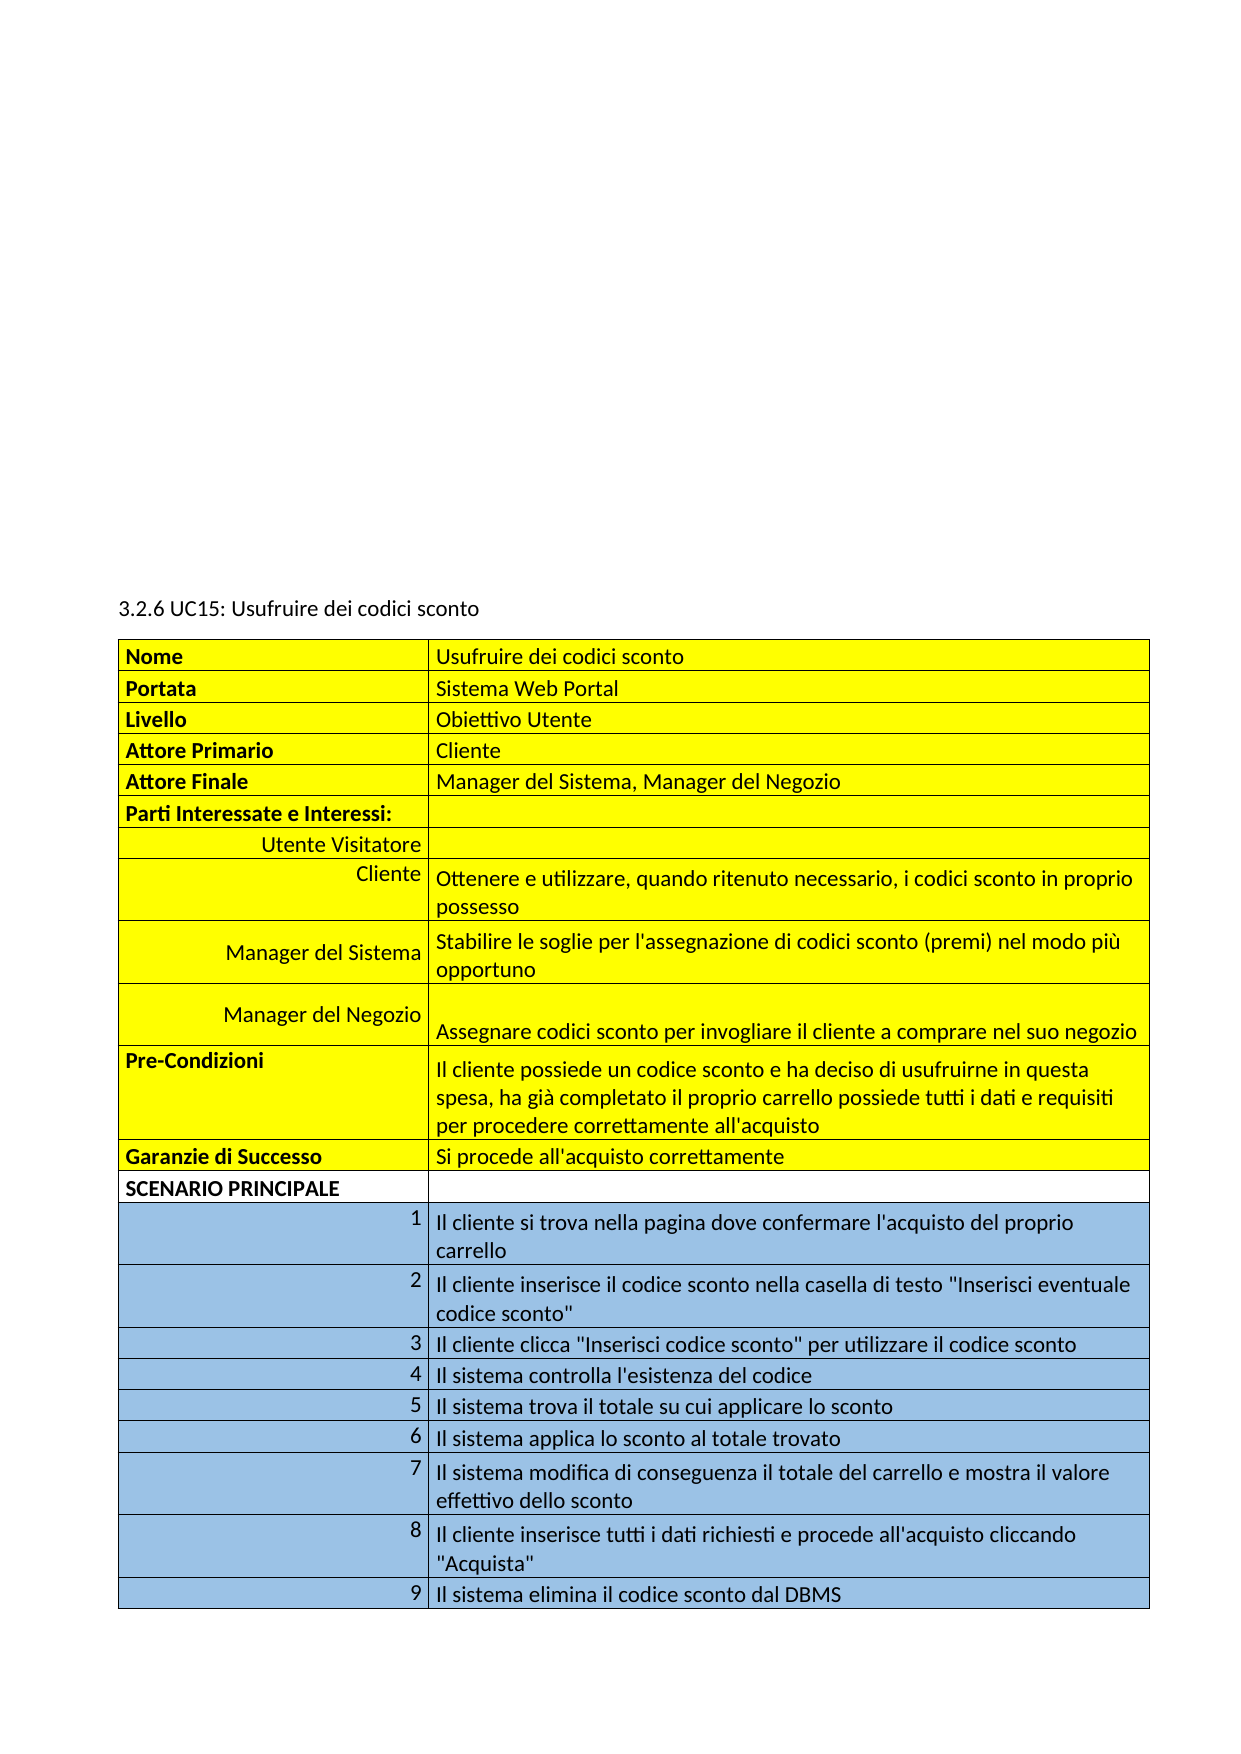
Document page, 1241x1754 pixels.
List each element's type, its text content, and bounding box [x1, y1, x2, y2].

table_cell [429, 1171, 1149, 1202]
table_cell Cliente [119, 859, 428, 920]
table_cell Utente Visitatore [119, 828, 428, 858]
table_cell Obiettivo Utente [429, 703, 1149, 733]
table_cell Parti Interessate e Interessi: [119, 796, 428, 827]
table_cell Stabilire le soglie per l'assegnazione di codici sconto (premi) nel modo più opportuno [429, 921, 1149, 983]
table_cell Il cliente inserisce il codice sconto nella casella di testo "Inserisci eventuale codice sconto" [429, 1265, 1149, 1327]
table_cell 3 [119, 1328, 428, 1358]
table_cell Il cliente clicca "Inserisci codice sconto" per utilizzare il codice sconto [429, 1328, 1149, 1358]
table_cell Il sistema modifica di conseguenza il totale del carrello e mostra il valore effettivo dello sconto [429, 1453, 1149, 1514]
table_cell Manager del Negozio [119, 984, 428, 1045]
table_cell Il cliente possiede un codice sconto e ha deciso di usufruirne in questa spesa, ha già completato il proprio carrello possiede tutti i dati e requisiti per procedere correttamente all'acquisto [429, 1046, 1149, 1139]
table_cell SCENARIO PRINCIPALE [119, 1171, 428, 1202]
table_cell Garanzie di Successo [119, 1140, 428, 1170]
table_cell Ottenere e utilizzare, quando ritenuto necessario, i codici sconto in proprio possesso [429, 859, 1149, 920]
table_cell Sistema Web Portal [429, 671, 1149, 702]
table_cell 8 [119, 1515, 428, 1577]
table_cell Si procede all'acquisto correttamente [429, 1140, 1149, 1170]
table_cell 6 [119, 1421, 428, 1452]
table_cell Livello [119, 703, 428, 733]
table_cell Attore Finale [119, 765, 428, 795]
table_cell Il cliente si trova nella pagina dove confermare l'acquisto del proprio carrello [429, 1203, 1149, 1264]
table_cell Portata [119, 671, 428, 702]
table_cell [429, 796, 1149, 827]
table_header Nome [119, 640, 428, 670]
table_header Usufruire dei codici sconto [429, 640, 1149, 670]
table_cell Il sistema controlla l'esistenza del codice [429, 1359, 1149, 1389]
table_cell Il cliente inserisce tutti i dati richiesti e procede all'acquisto cliccando "Acquista" [429, 1515, 1149, 1577]
table_cell Manager del Sistema [119, 921, 428, 983]
table_cell 2 [119, 1265, 428, 1327]
table_cell Pre-Condizioni [119, 1046, 428, 1139]
table_cell Il sistema trova il totale su cui applicare lo sconto [429, 1390, 1149, 1420]
table_cell Attore Primario [119, 734, 428, 764]
table_cell 4 [119, 1359, 428, 1389]
table_cell Manager del Sistema, Manager del Negozio [429, 765, 1149, 795]
table_cell Cliente [429, 734, 1149, 764]
table_cell [429, 828, 1149, 858]
table_cell Assegnare codici sconto per invogliare il cliente a comprare nel suo negozio [429, 984, 1149, 1045]
text 3.2.6 UC15: Usufruire dei codici sconto [118, 594, 1122, 622]
table_cell 1 [119, 1203, 428, 1264]
table_cell 7 [119, 1453, 428, 1514]
table_cell 5 [119, 1390, 428, 1420]
table_cell Il sistema elimina il codice sconto dal DBMS [429, 1578, 1149, 1608]
table_cell Il sistema applica lo sconto al totale trovato [429, 1421, 1149, 1452]
table_cell 9 [119, 1578, 428, 1608]
